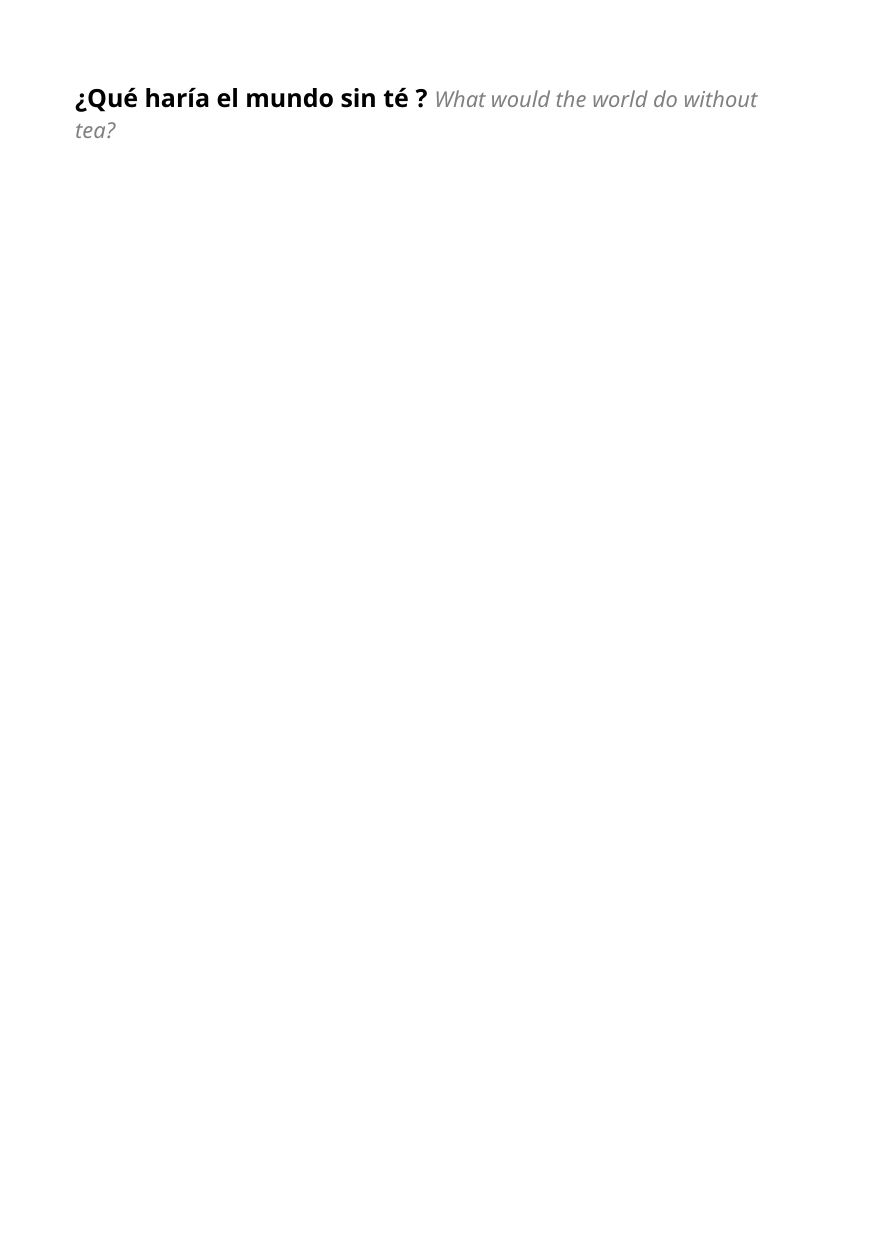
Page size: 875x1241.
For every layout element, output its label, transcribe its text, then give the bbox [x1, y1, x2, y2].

text ¿Qué haría el mundo sin té ? What would the world do without tea? [75, 81, 799, 145]
